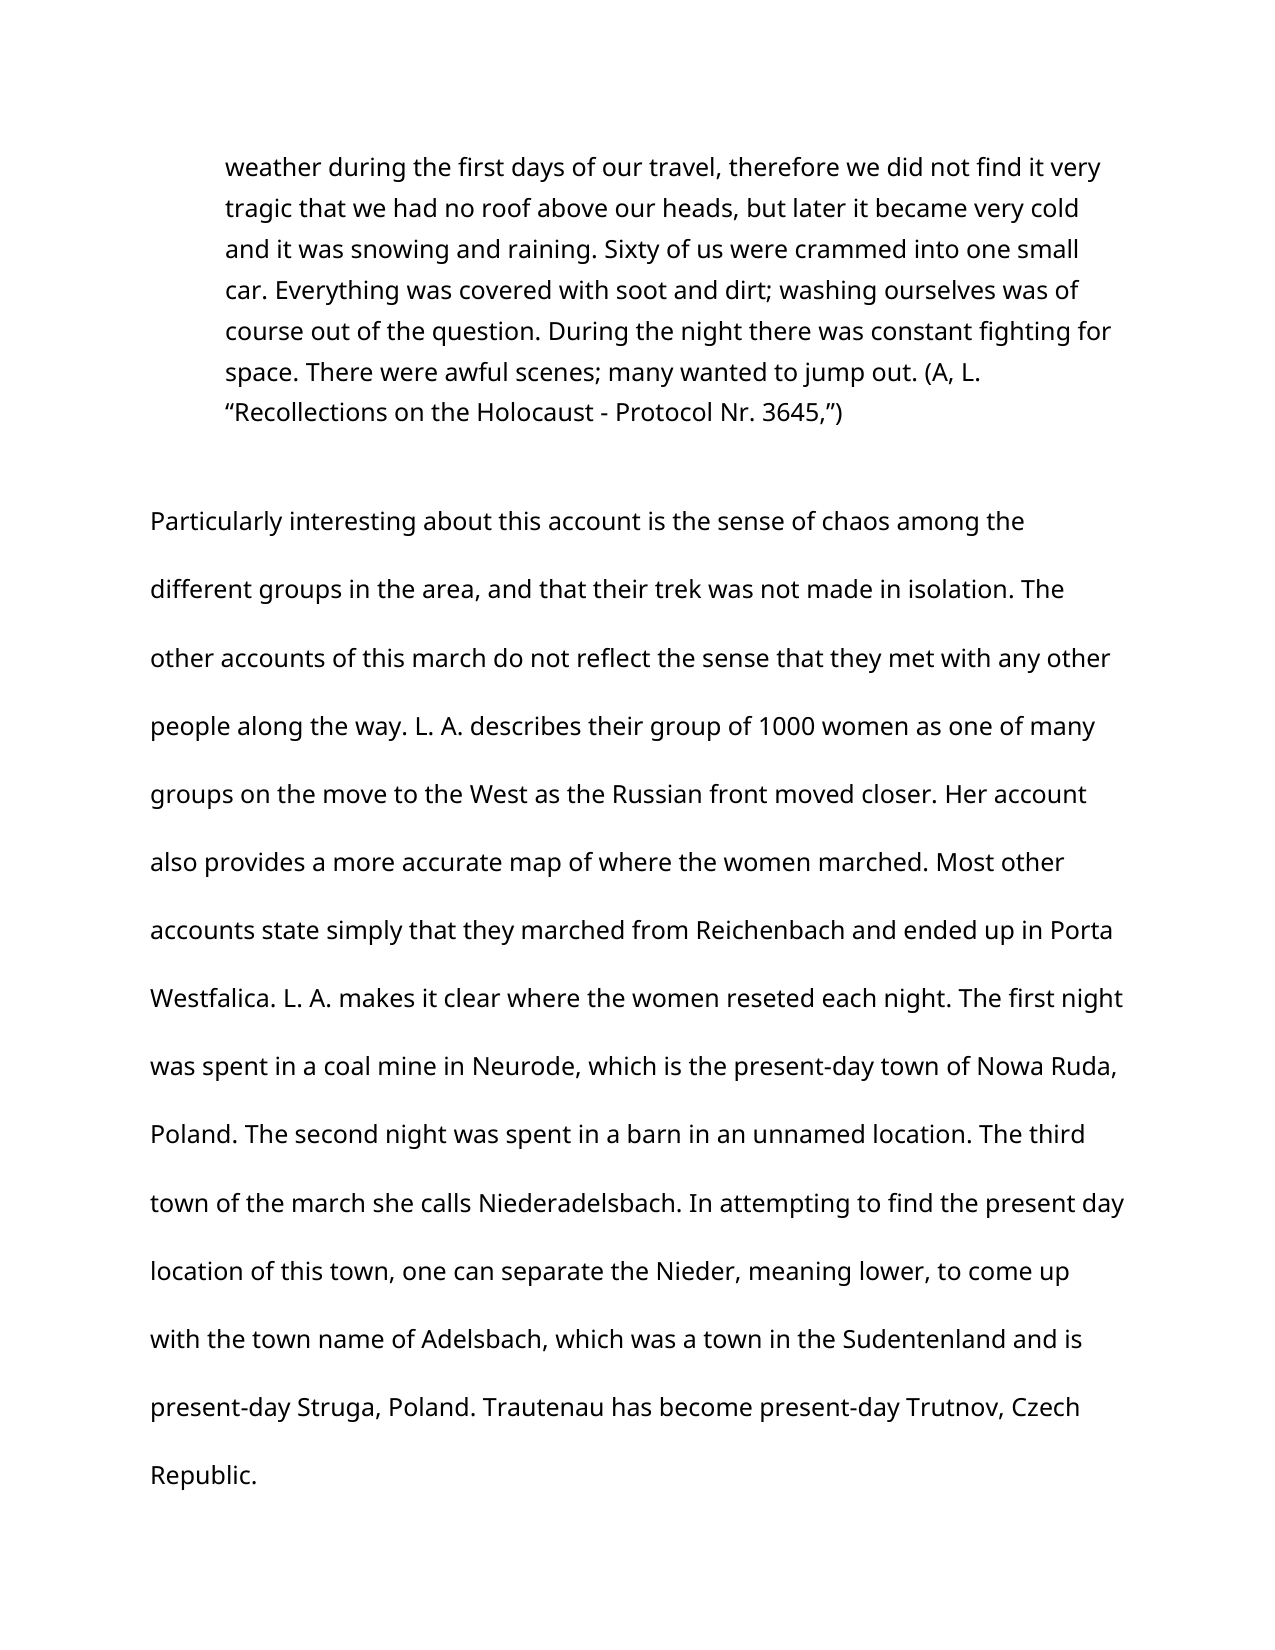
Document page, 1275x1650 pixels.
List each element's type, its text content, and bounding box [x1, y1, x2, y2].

text Particularly interesting about this account is the sense of chaos among the different groups in the area, and that their trek was not made in isolation. The other accounts of this march do not reflect the sense that they met with any other people along the way. L. A. describes their group of 1000 women as one of many groups on the move to the West as the Russian front moved closer. Her account also provides a more accurate map of where the women marched. Most other accounts state simply that they marched from Reichenbach and ended up in Porta Westfalica. L. A. makes it clear where the women reseted each night. The first night was spent in a coal mine in Neurode, which is the present-day town of Nowa Ruda, Poland. The second night was spent in a barn in an unnamed location. The third town of the march she calls Niederadelsbach. In attempting to find the present day location of this town, one can separate the Nieder, meaning lower, to come up with the town name of Adelsbach, which was a town in the Sudentenland and is present-day Struga, Poland. Trautenau has become present-day Trutnov, Czech Republic. [150, 504, 1125, 1492]
text weather during the first days of our travel, therefore we did not find it very tragic that we had no roof above our heads, but later it became very cold and it was snowing and raining. Sixty of us were crammed into one small car. Everything was covered with soot and dirt; washing ourselves was of course out of the question. During the night there was constant fighting for space. There were awful scenes; many wanted to jump out. (A, L. “Recollections on the Holocaust - Protocol Nr. 3645,”) [225, 150, 1125, 429]
